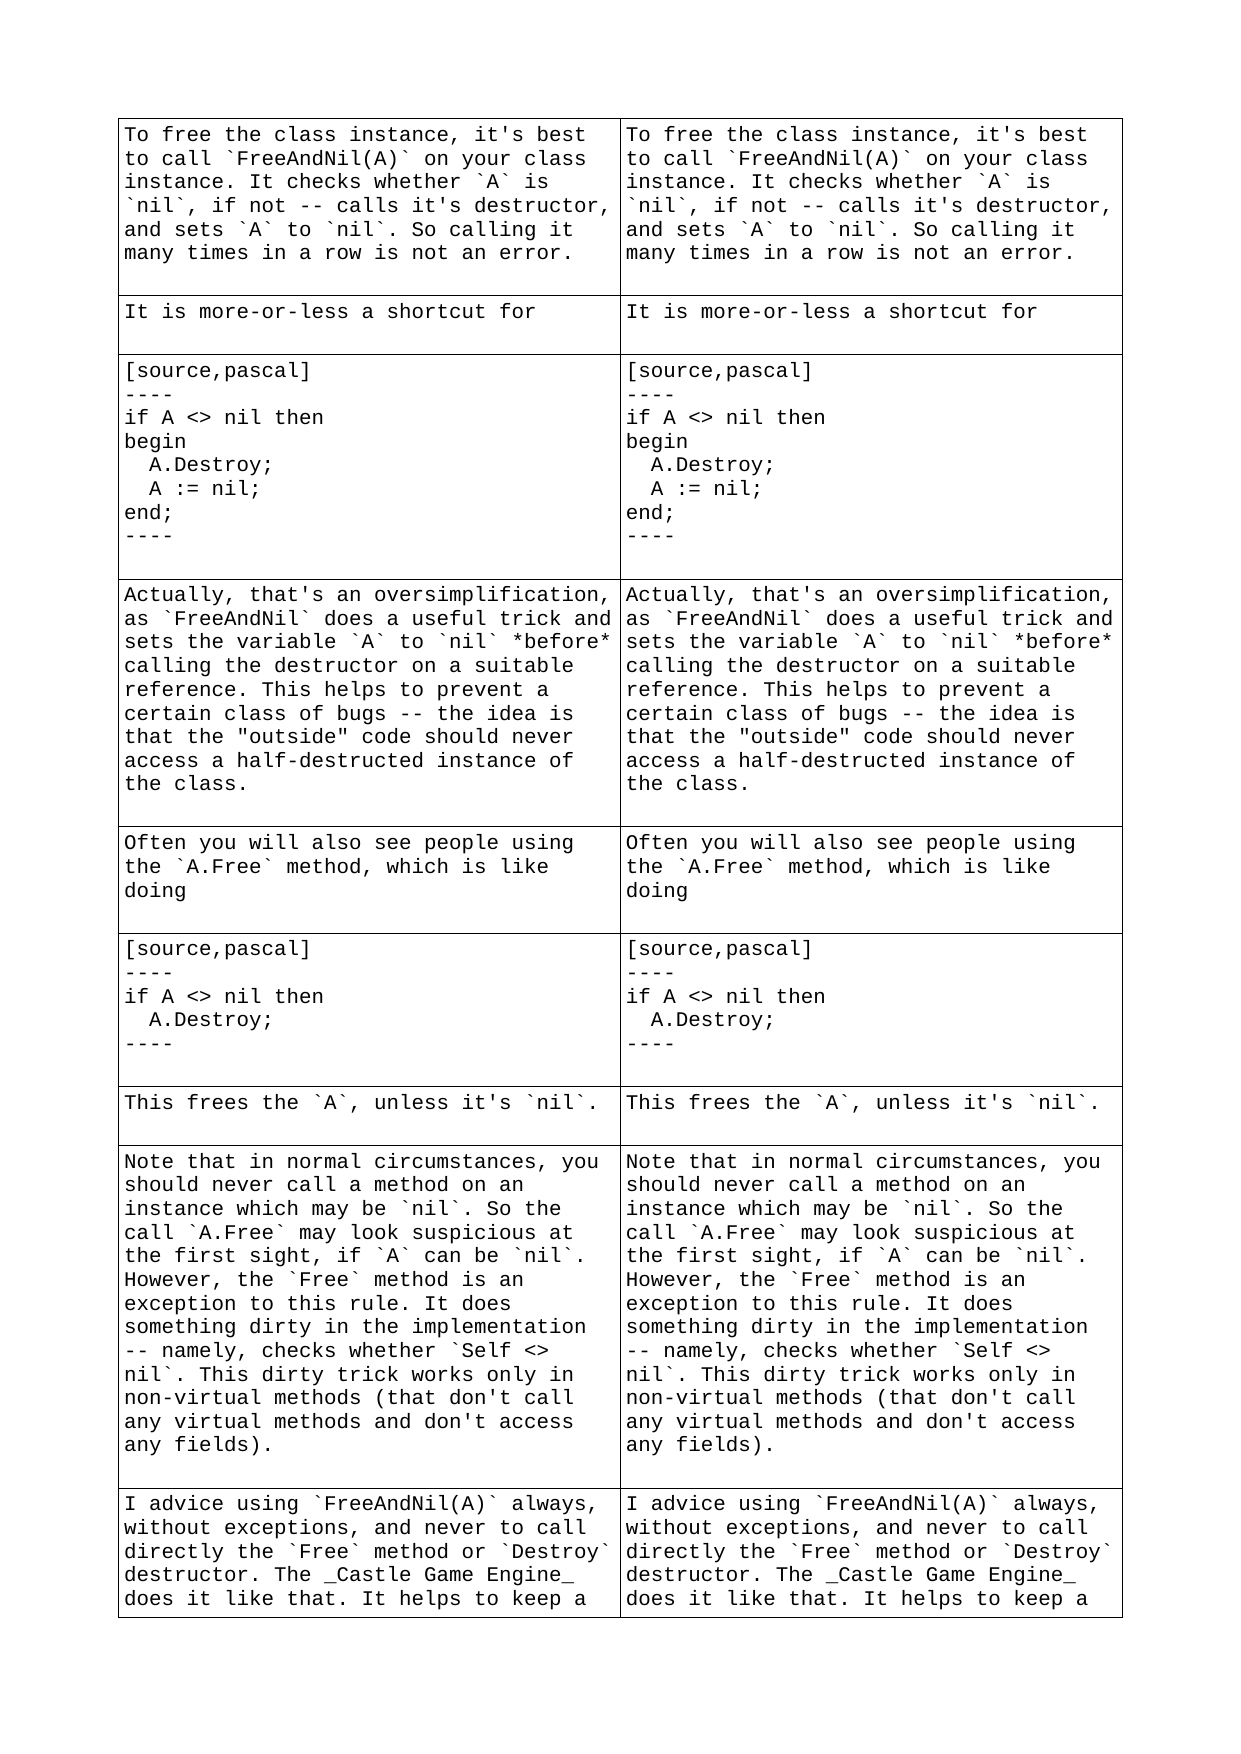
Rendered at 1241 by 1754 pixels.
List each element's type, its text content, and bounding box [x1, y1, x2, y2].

table_cell Actually, that's an oversimplification, as `FreeAndNil` does a useful trick and sets the variable `A` to `nil` *before* calling the destructor on a suitable reference. This helps to prevent a certain class of bugs -- the idea is that the "outside" code should never access a half-destructed instance of the class. [119, 580, 620, 826]
table_cell To free the class instance, it's best to call `FreeAndNil(A)` on your class instance. It checks whether `A` is `nil`, if not -- calls it's destructor, and sets `A` to `nil`. So calling it many times in a row is not an error. [119, 119, 620, 295]
table_cell Often you will also see people using the `A.Free` method, which is like doing [119, 827, 620, 933]
table_cell It is more-or-less a shortcut for [621, 296, 1122, 354]
table_cell Note that in normal circumstances, you should never call a method on an instance which may be `nil`. So the call `A.Free` may look suspicious at the first sight, if `A` can be `nil`. However, the `Free` method is an exception to this rule. It does something dirty in the implementation -- namely, checks whether `Self <> nil`. This dirty trick works only in non-virtual methods (that don't call any virtual methods and don't access any fields). [621, 1146, 1122, 1487]
table_cell This frees the `A`, unless it's `nil`. [119, 1087, 620, 1145]
table_cell [source,pascal] ---- if A <> nil then begin A.Destroy; A := nil; end; ---- [119, 355, 620, 578]
table_cell To free the class instance, it's best to call `FreeAndNil(A)` on your class instance. It checks whether `A` is `nil`, if not -- calls it's destructor, and sets `A` to `nil`. So calling it many times in a row is not an error. [621, 119, 1122, 295]
table_cell It is more-or-less a shortcut for [119, 296, 620, 354]
table_cell Often you will also see people using the `A.Free` method, which is like doing [621, 827, 1122, 933]
table_cell [source,pascal] ---- if A <> nil then A.Destroy; ---- [621, 934, 1122, 1086]
table_cell [source,pascal] ---- if A <> nil then begin A.Destroy; A := nil; end; ---- [621, 355, 1122, 578]
table_cell I advice using `FreeAndNil(A)` always, without exceptions, and never to call directly the `Free` method or `Destroy` destructor. The _Castle Game Engine_ does it like that. It helps to keep a [119, 1489, 620, 1617]
table_cell I advice using `FreeAndNil(A)` always, without exceptions, and never to call directly the `Free` method or `Destroy` destructor. The _Castle Game Engine_ does it like that. It helps to keep a [621, 1489, 1122, 1617]
table_cell This frees the `A`, unless it's `nil`. [621, 1087, 1122, 1145]
table_cell [source,pascal] ---- if A <> nil then A.Destroy; ---- [119, 934, 620, 1086]
table_cell Note that in normal circumstances, you should never call a method on an instance which may be `nil`. So the call `A.Free` may look suspicious at the first sight, if `A` can be `nil`. However, the `Free` method is an exception to this rule. It does something dirty in the implementation -- namely, checks whether `Self <> nil`. This dirty trick works only in non-virtual methods (that don't call any virtual methods and don't access any fields). [119, 1146, 620, 1487]
table_cell Actually, that's an oversimplification, as `FreeAndNil` does a useful trick and sets the variable `A` to `nil` *before* calling the destructor on a suitable reference. This helps to prevent a certain class of bugs -- the idea is that the "outside" code should never access a half-destructed instance of the class. [621, 580, 1122, 826]
